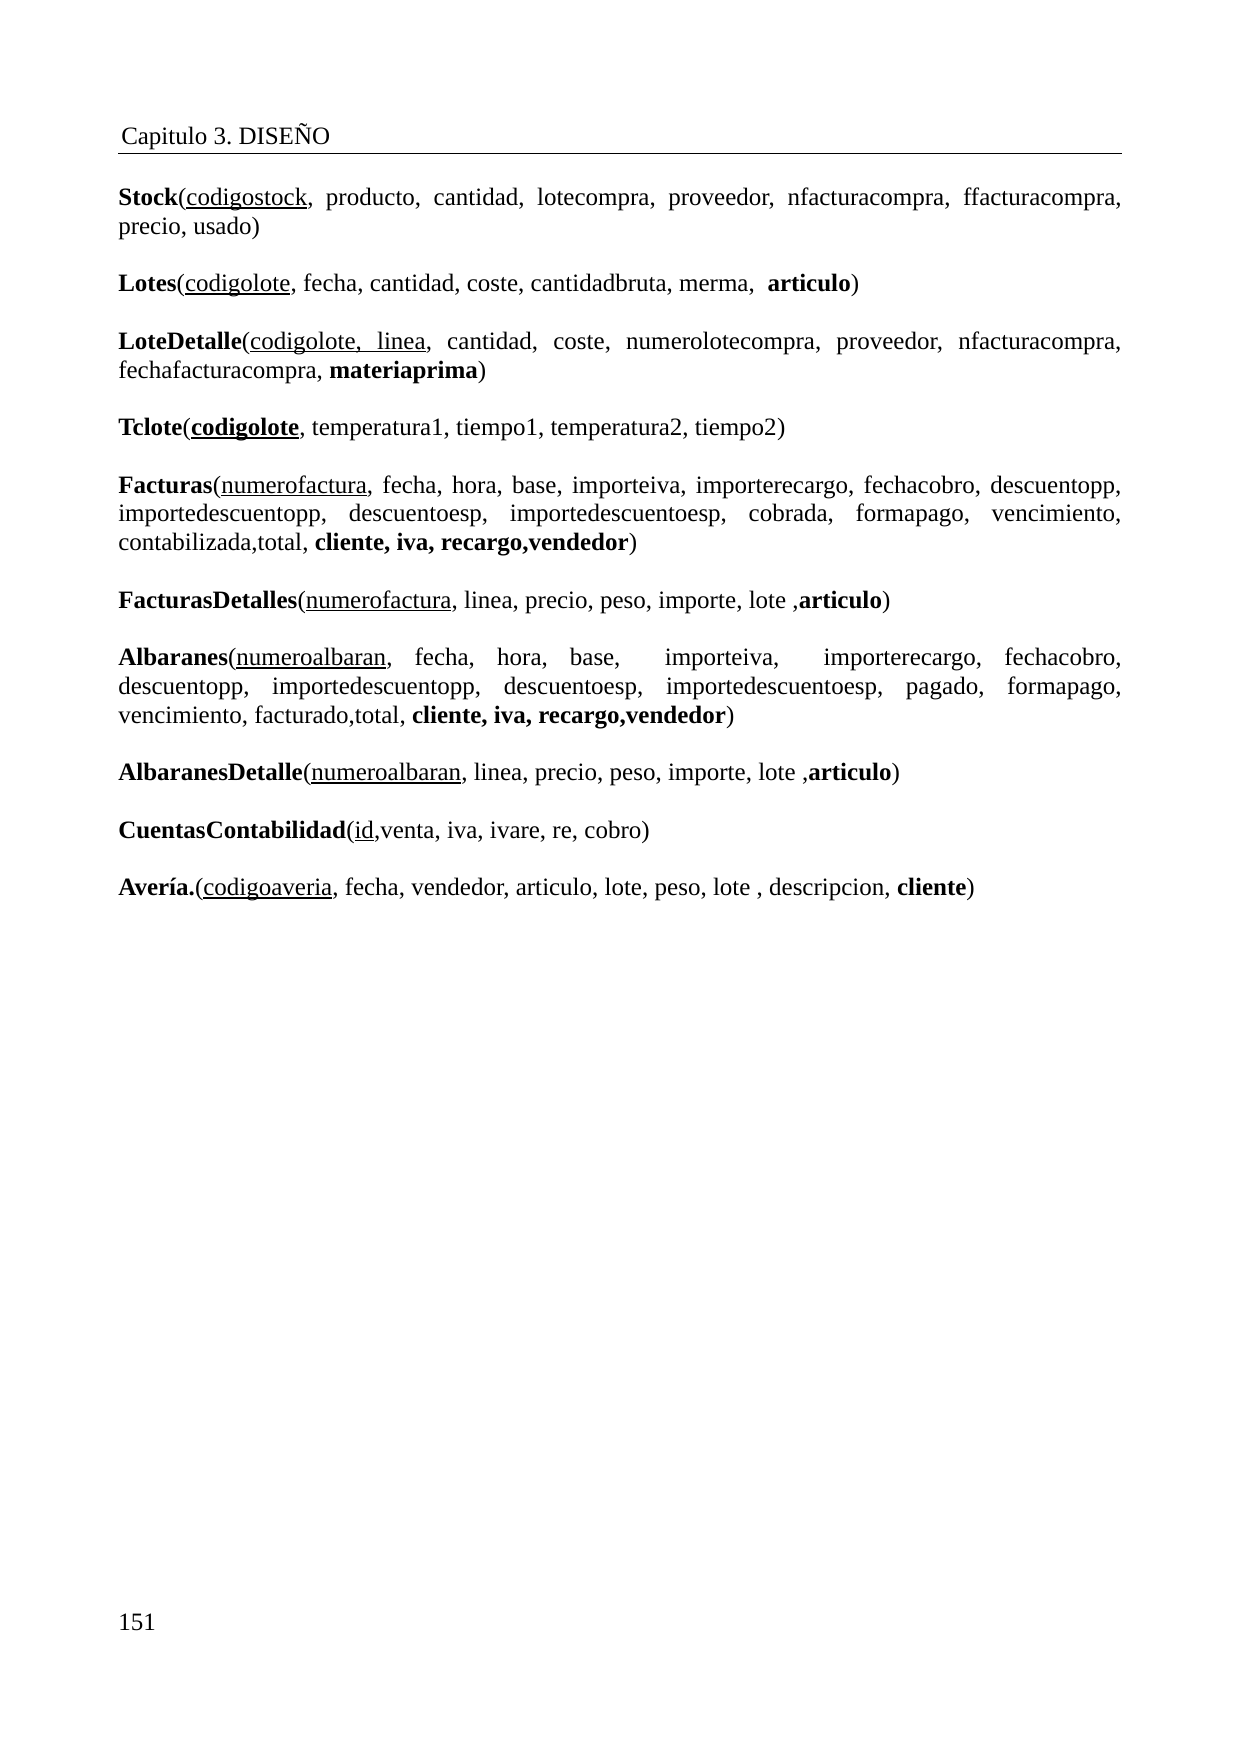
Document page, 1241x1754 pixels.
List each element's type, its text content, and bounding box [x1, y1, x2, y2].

text AlbaranesDetalle(numeroalbaran, linea, precio, peso, importe, lote ,articulo) [118, 757, 1122, 786]
text Albaranes(numeroalbaran, fecha, hora, base, importeiva, importerecargo, fechacobro, descuentopp, importedescuentopp, descuentoesp, importedescuentoesp, pagado, formapago, vencimiento, facturado,total, cliente, iva, recargo,vendedor) [118, 642, 1122, 728]
text Facturas(numerofactura, fecha, hora, base, importeiva, importerecargo, fechacobro, descuentopp, importedescuentopp, descuentoesp, importedescuentoesp, cobrada, formapago, vencimiento, contabilizada,total, cliente, iva, recargo,vendedor) [118, 470, 1122, 556]
text Stock(codigostock, producto, cantidad, lotecompra, proveedor, nfacturacompra, ffacturacompra, precio, usado) [118, 182, 1122, 240]
text LoteDetalle(codigolote, linea, cantidad, coste, numerolotecompra, proveedor, nfacturacompra, fechafacturacompra, materiaprima) [118, 326, 1122, 383]
text Lotes(codigolote, fecha, cantidad, coste, cantidadbruta, merma, articulo) [118, 268, 1122, 297]
text Avería.(codigoaveria, fecha, vendedor, articulo, lote, peso, lote , descripcion, cliente) [118, 872, 1122, 901]
text FacturasDetalles(numerofactura, linea, precio, peso, importe, lote ,articulo) [118, 585, 1122, 613]
text Tclote(codigolote, temperatura1, tiempo1, temperatura2, tiempo2) [118, 412, 1122, 441]
text CuentasContabilidad(id,venta, iva, ivare, re, cobro) [118, 815, 1122, 843]
